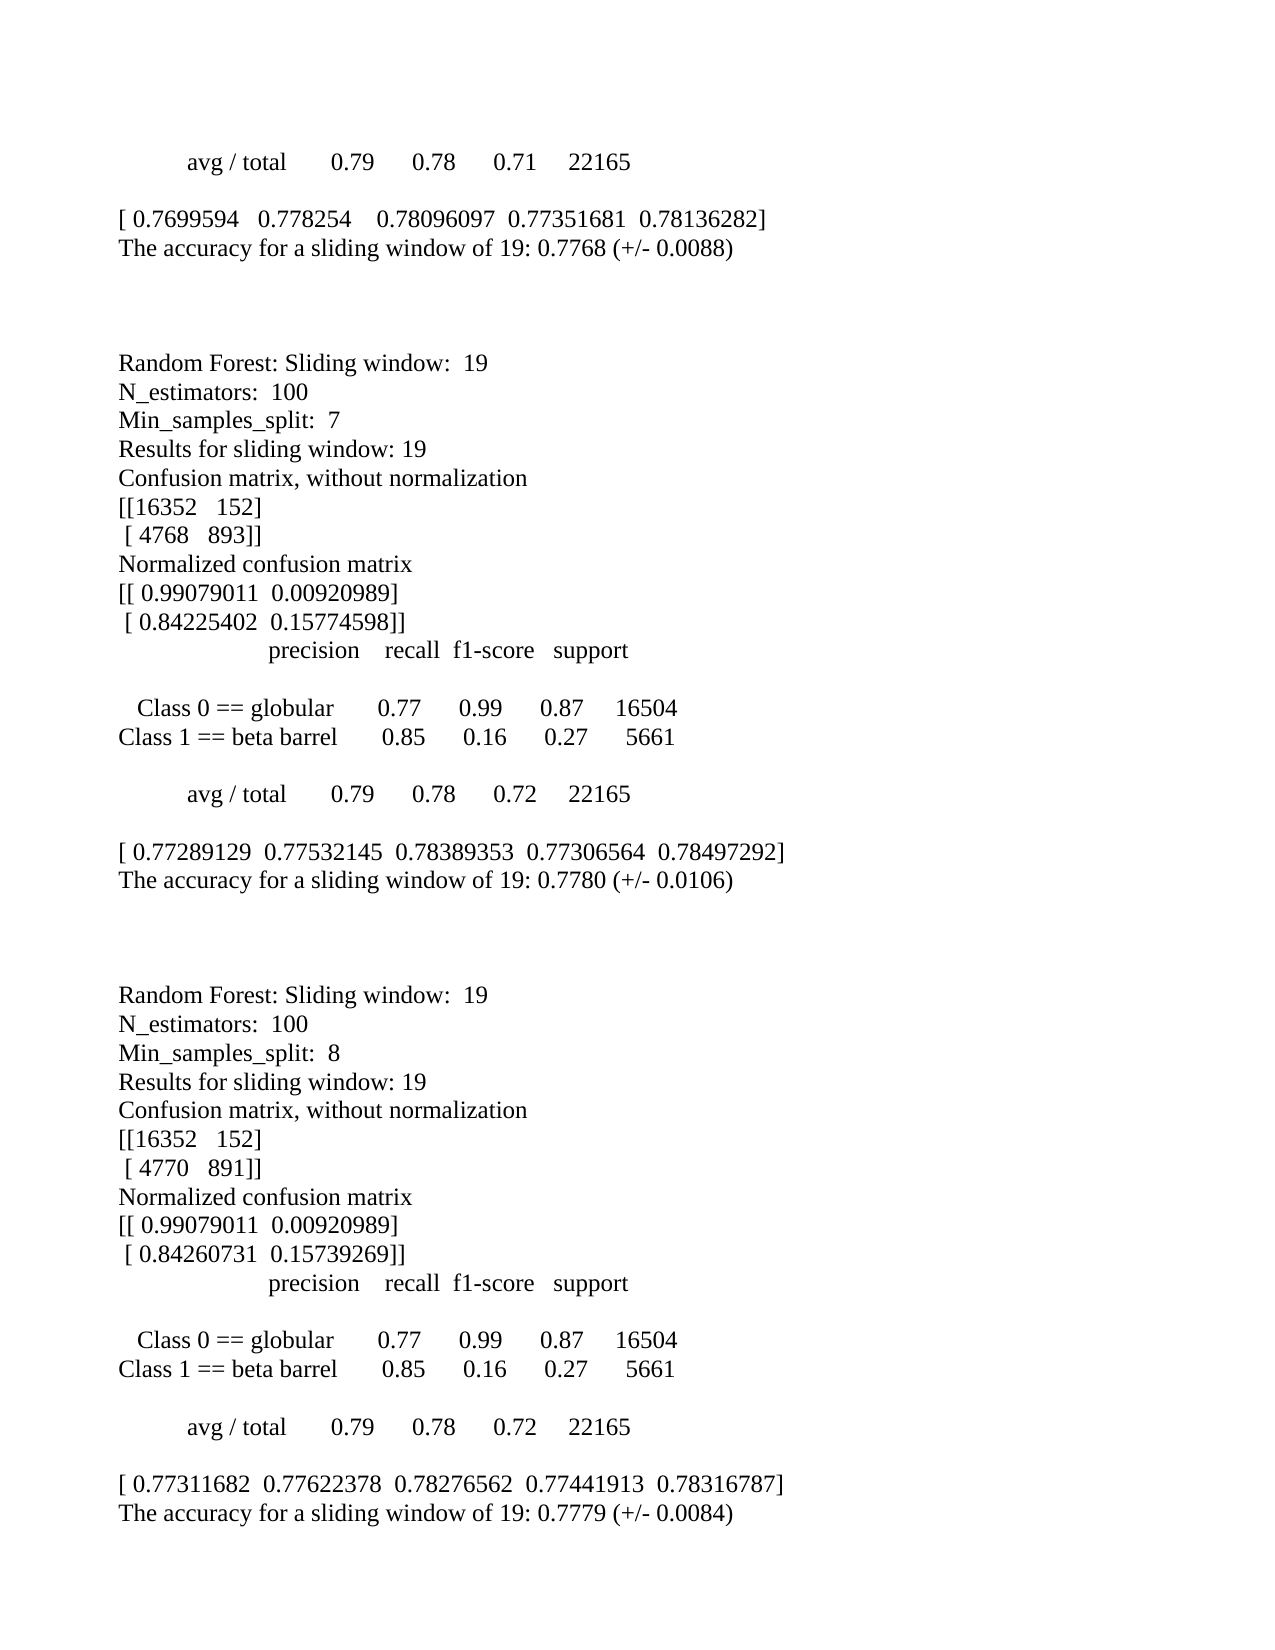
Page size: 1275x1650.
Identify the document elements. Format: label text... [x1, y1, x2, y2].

text avg / total 0.79 0.78 0.72 22165 [118, 779, 1157, 808]
text [ 0.7699594 0.778254 0.78096097 0.77351681 0.78136282] [118, 204, 1157, 233]
text Class 1 == beta barrel 0.85 0.16 0.27 5661 [118, 722, 1157, 751]
text [[16352 152] [118, 492, 1157, 521]
text [ 0.84225402 0.15774598]] [118, 607, 1157, 636]
text Results for sliding window: 19 [118, 434, 1157, 463]
text Results for sliding window: 19 [118, 1067, 1157, 1096]
text The accuracy for a sliding window of 19: 0.7768 (+/- 0.0088) [118, 233, 1157, 262]
text Min_samples_split: 8 [118, 1038, 1157, 1067]
text [[ 0.99079011 0.00920989] [118, 578, 1157, 607]
text precision recall f1-score support [118, 1268, 1157, 1297]
text Random Forest: Sliding window: 19 [118, 348, 1157, 377]
text [ 4770 891]] [118, 1153, 1157, 1182]
text Normalized confusion matrix [118, 549, 1157, 578]
text precision recall f1-score support [118, 636, 1157, 664]
text [ 0.77311682 0.77622378 0.78276562 0.77441913 0.78316787] [118, 1469, 1157, 1498]
text avg / total 0.79 0.78 0.71 22165 [118, 147, 1157, 176]
text [ 4768 893]] [118, 521, 1157, 549]
text avg / total 0.79 0.78 0.72 22165 [118, 1412, 1157, 1441]
text Normalized confusion matrix [118, 1182, 1157, 1211]
text N_estimators: 100 [118, 1009, 1157, 1038]
text Class 0 == globular 0.77 0.99 0.87 16504 [118, 1326, 1157, 1354]
text [[ 0.99079011 0.00920989] [118, 1211, 1157, 1239]
text The accuracy for a sliding window of 19: 0.7779 (+/- 0.0084) [118, 1498, 1157, 1527]
text Random Forest: Sliding window: 19 [118, 981, 1157, 1009]
text Class 0 == globular 0.77 0.99 0.87 16504 [118, 693, 1157, 722]
text Confusion matrix, without normalization [118, 1096, 1157, 1124]
text Min_samples_split: 7 [118, 406, 1157, 434]
text [[16352 152] [118, 1124, 1157, 1153]
text N_estimators: 100 [118, 377, 1157, 406]
text Class 1 == beta barrel 0.85 0.16 0.27 5661 [118, 1354, 1157, 1383]
text Confusion matrix, without normalization [118, 463, 1157, 492]
text [ 0.77289129 0.77532145 0.78389353 0.77306564 0.78497292] [118, 837, 1157, 866]
text [ 0.84260731 0.15739269]] [118, 1239, 1157, 1268]
text The accuracy for a sliding window of 19: 0.7780 (+/- 0.0106) [118, 866, 1157, 894]
